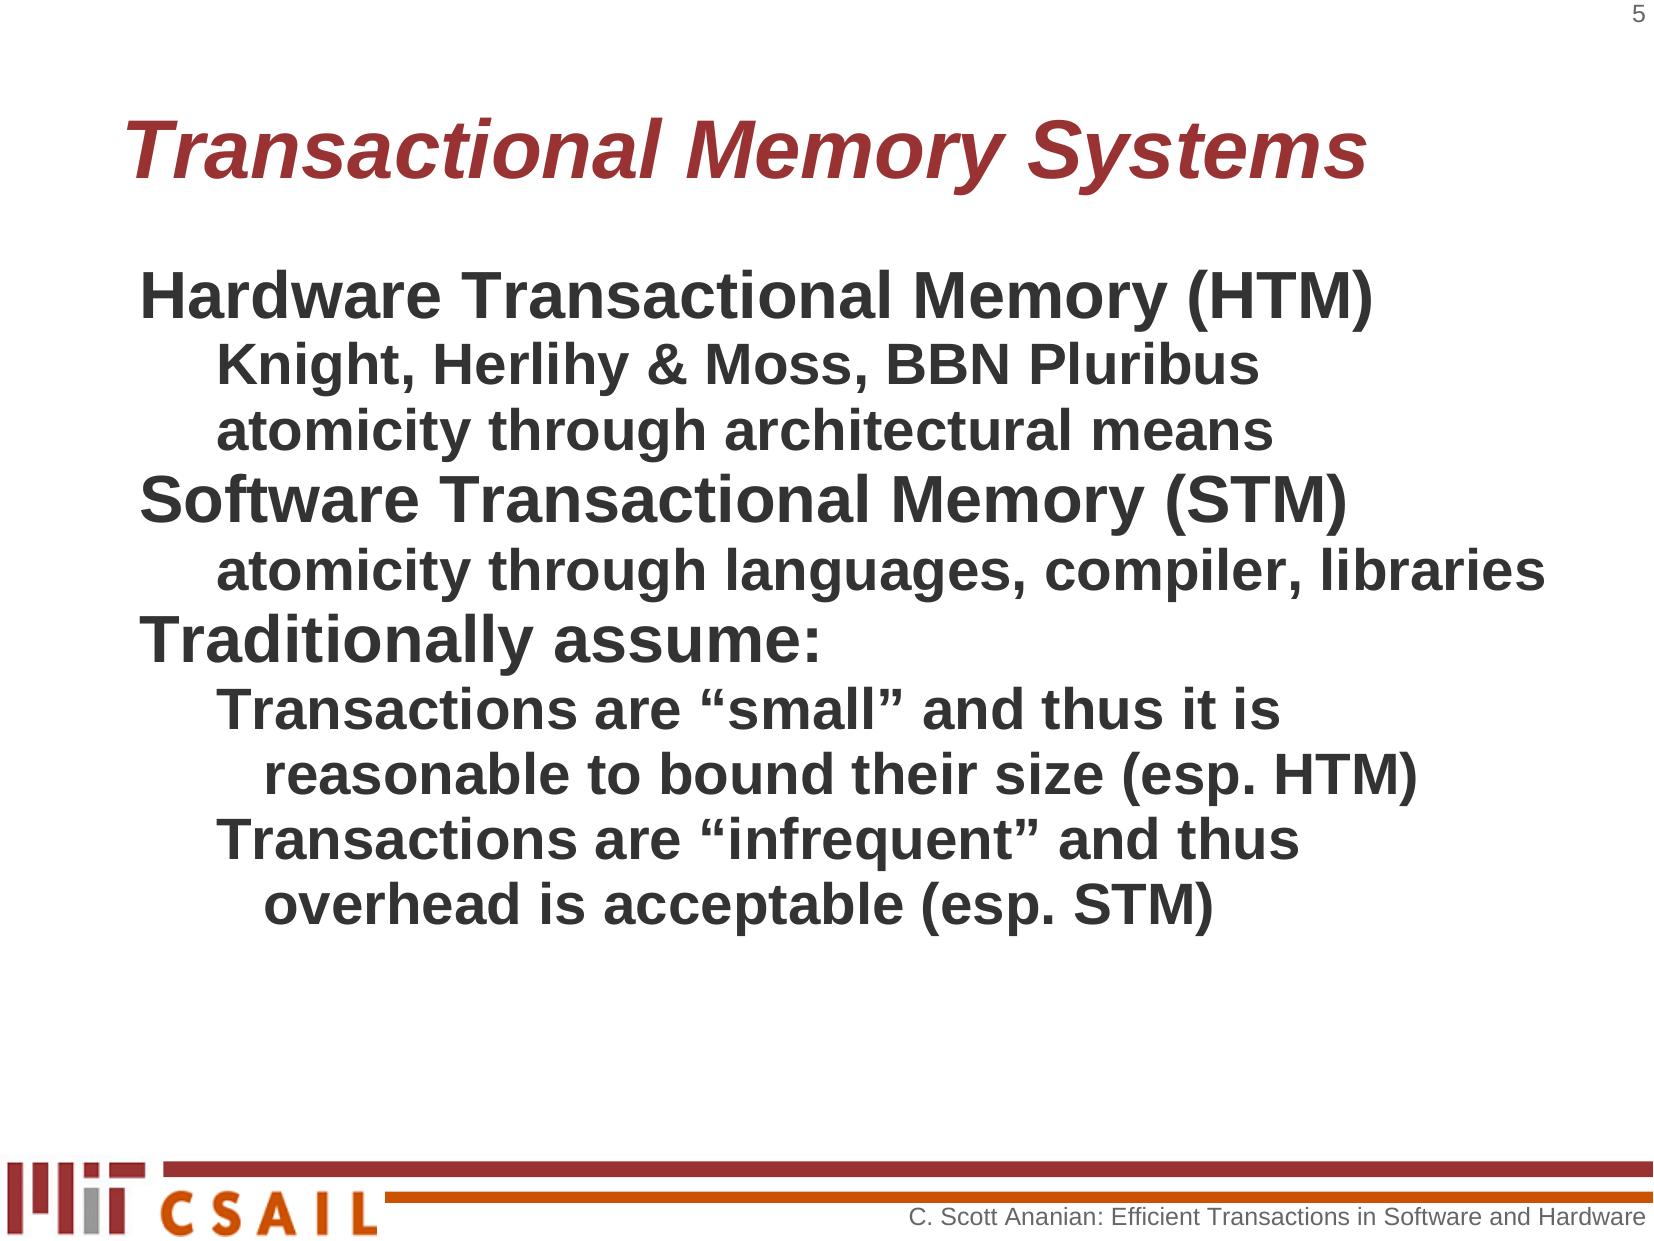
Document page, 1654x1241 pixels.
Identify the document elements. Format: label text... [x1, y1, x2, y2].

title Transactional Memory Systems [121, 46, 1534, 254]
picture [0, 1155, 377, 1237]
list Hardware Transactional Memory (HTM) Knight, Herlihy & Moss, BBN Pluribus atomicity through architectural means Software Transactional Memory (STM) atomicity through languages, compiler, libraries Traditionally assume: Transactions are “small” and thus it is reasonable to bound their size (esp. HTM) Transactions are “infrequent” and thus overhead is acceptable (esp. STM) [121, 257, 1561, 1003]
